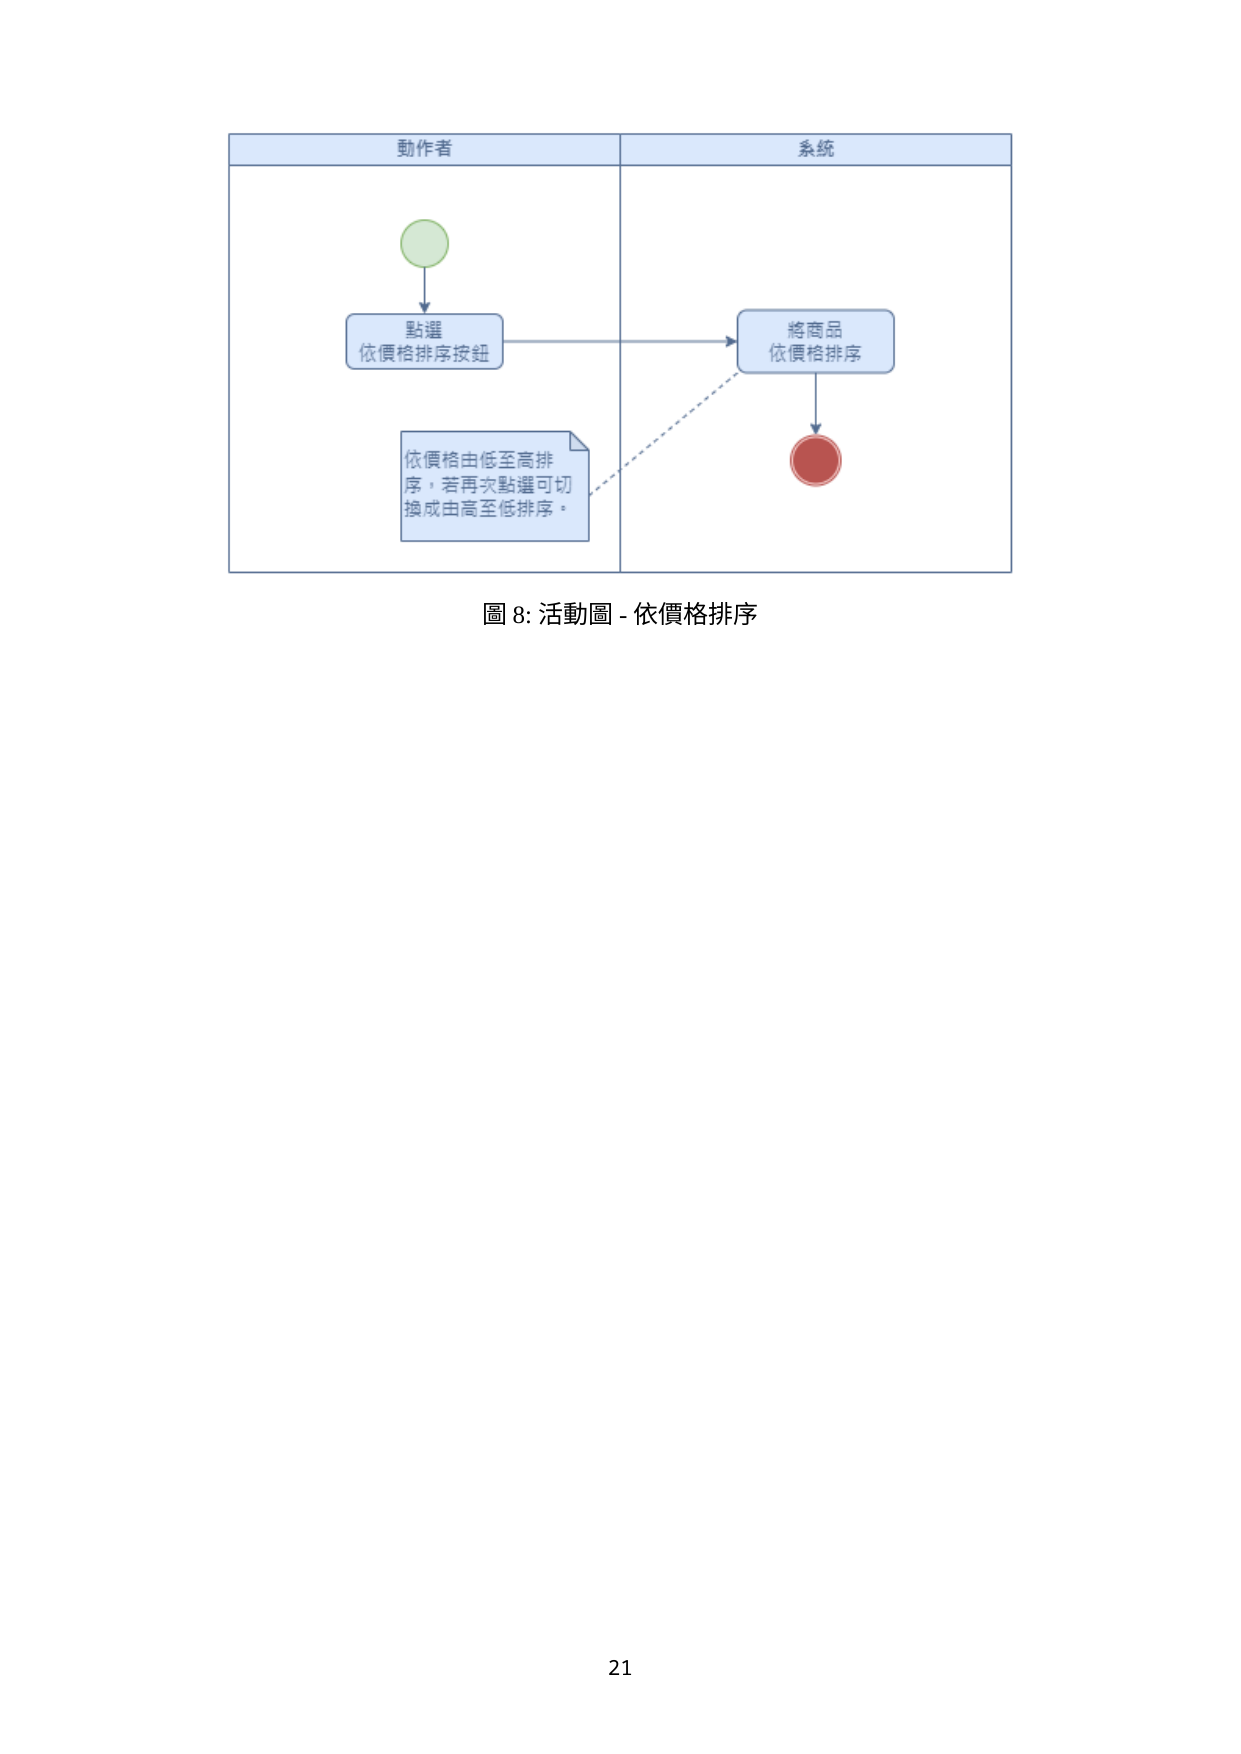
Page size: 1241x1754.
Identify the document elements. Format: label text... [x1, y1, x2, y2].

text 圖 8: 活動圖 - 依價格排序 [216, 586, 1024, 630]
picture [216, 121, 1024, 586]
